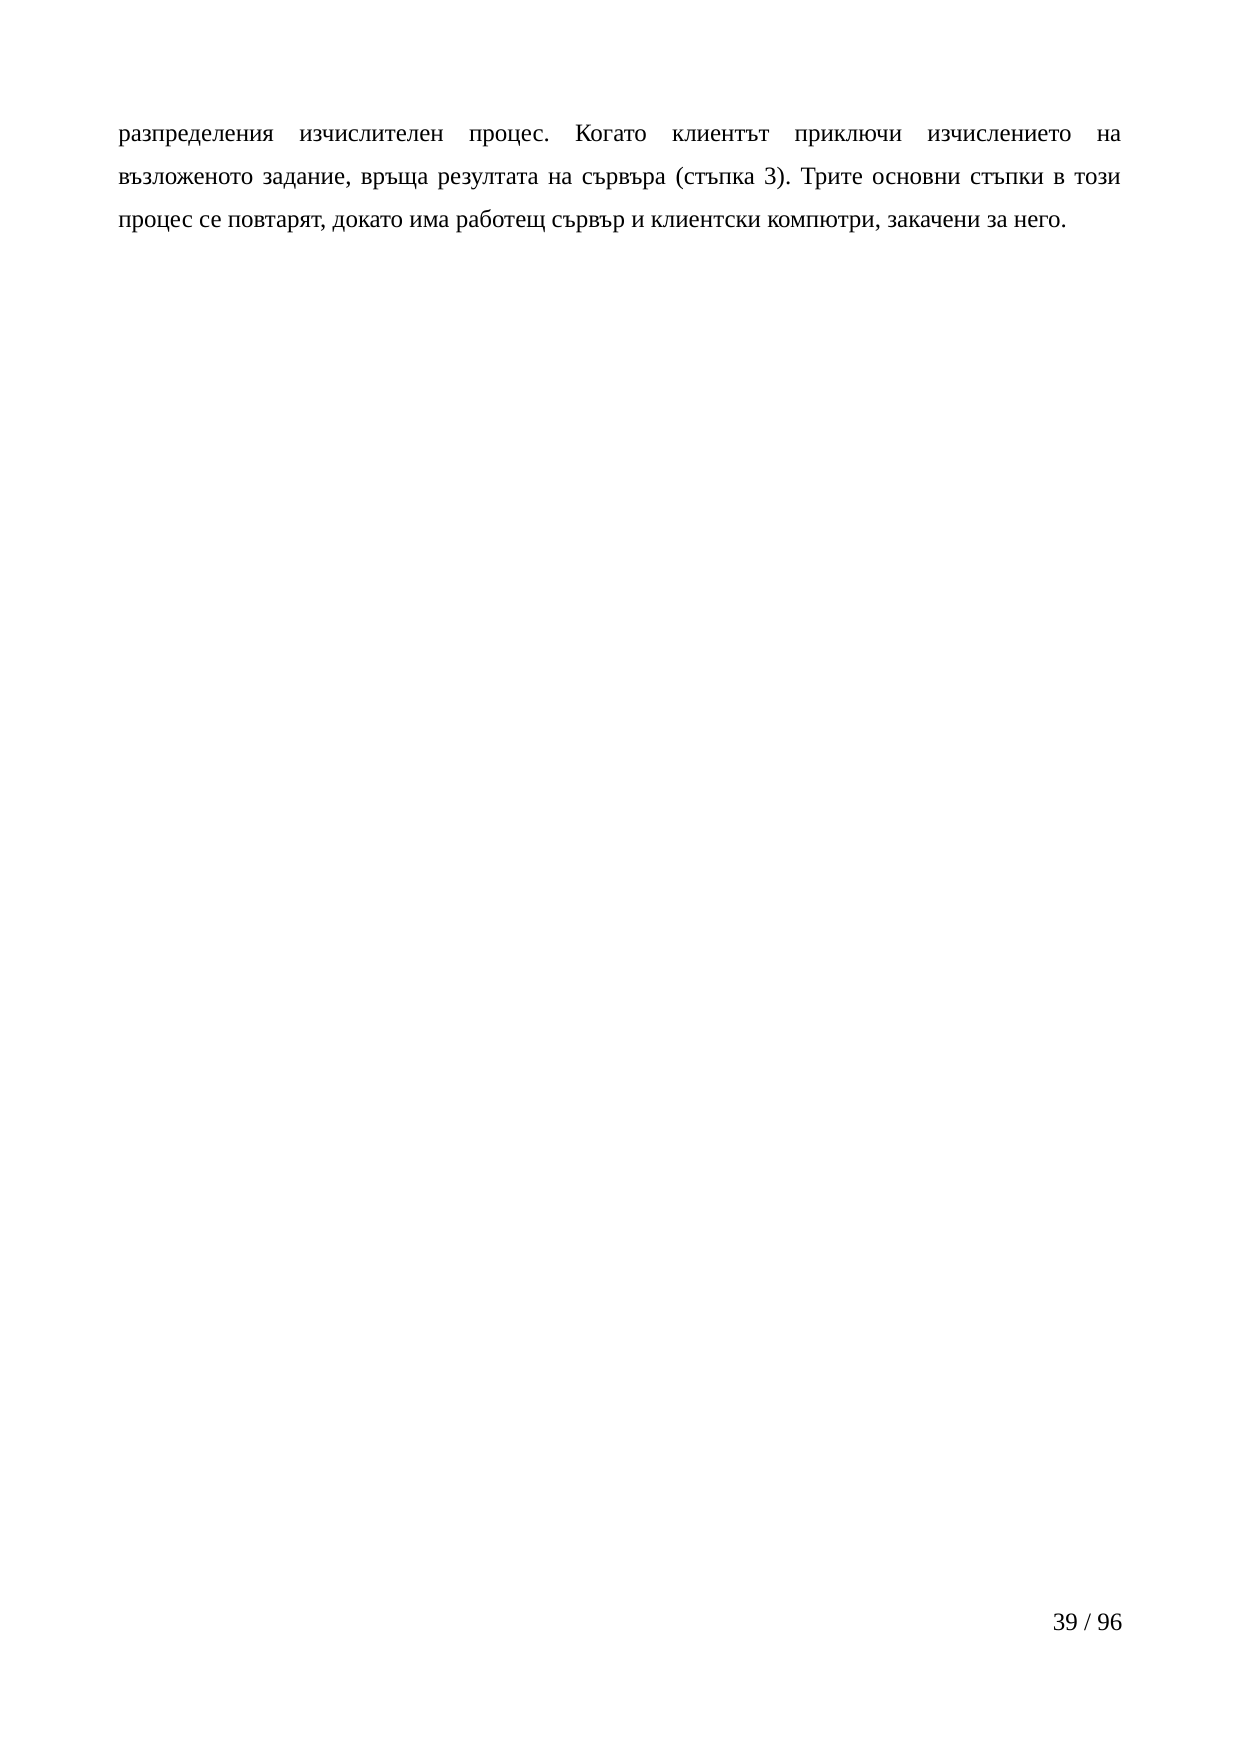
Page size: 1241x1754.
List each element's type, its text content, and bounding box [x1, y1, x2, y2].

text разпределения изчислителен процес. Когато клиентът приключи изчислението на възложеното задание, връща резултата на сървъра (стъпка 3). Трите основни стъпки в този процес се повтарят, докато има работещ сървър и клиентски компютри, закачени за него. [118, 118, 1122, 233]
